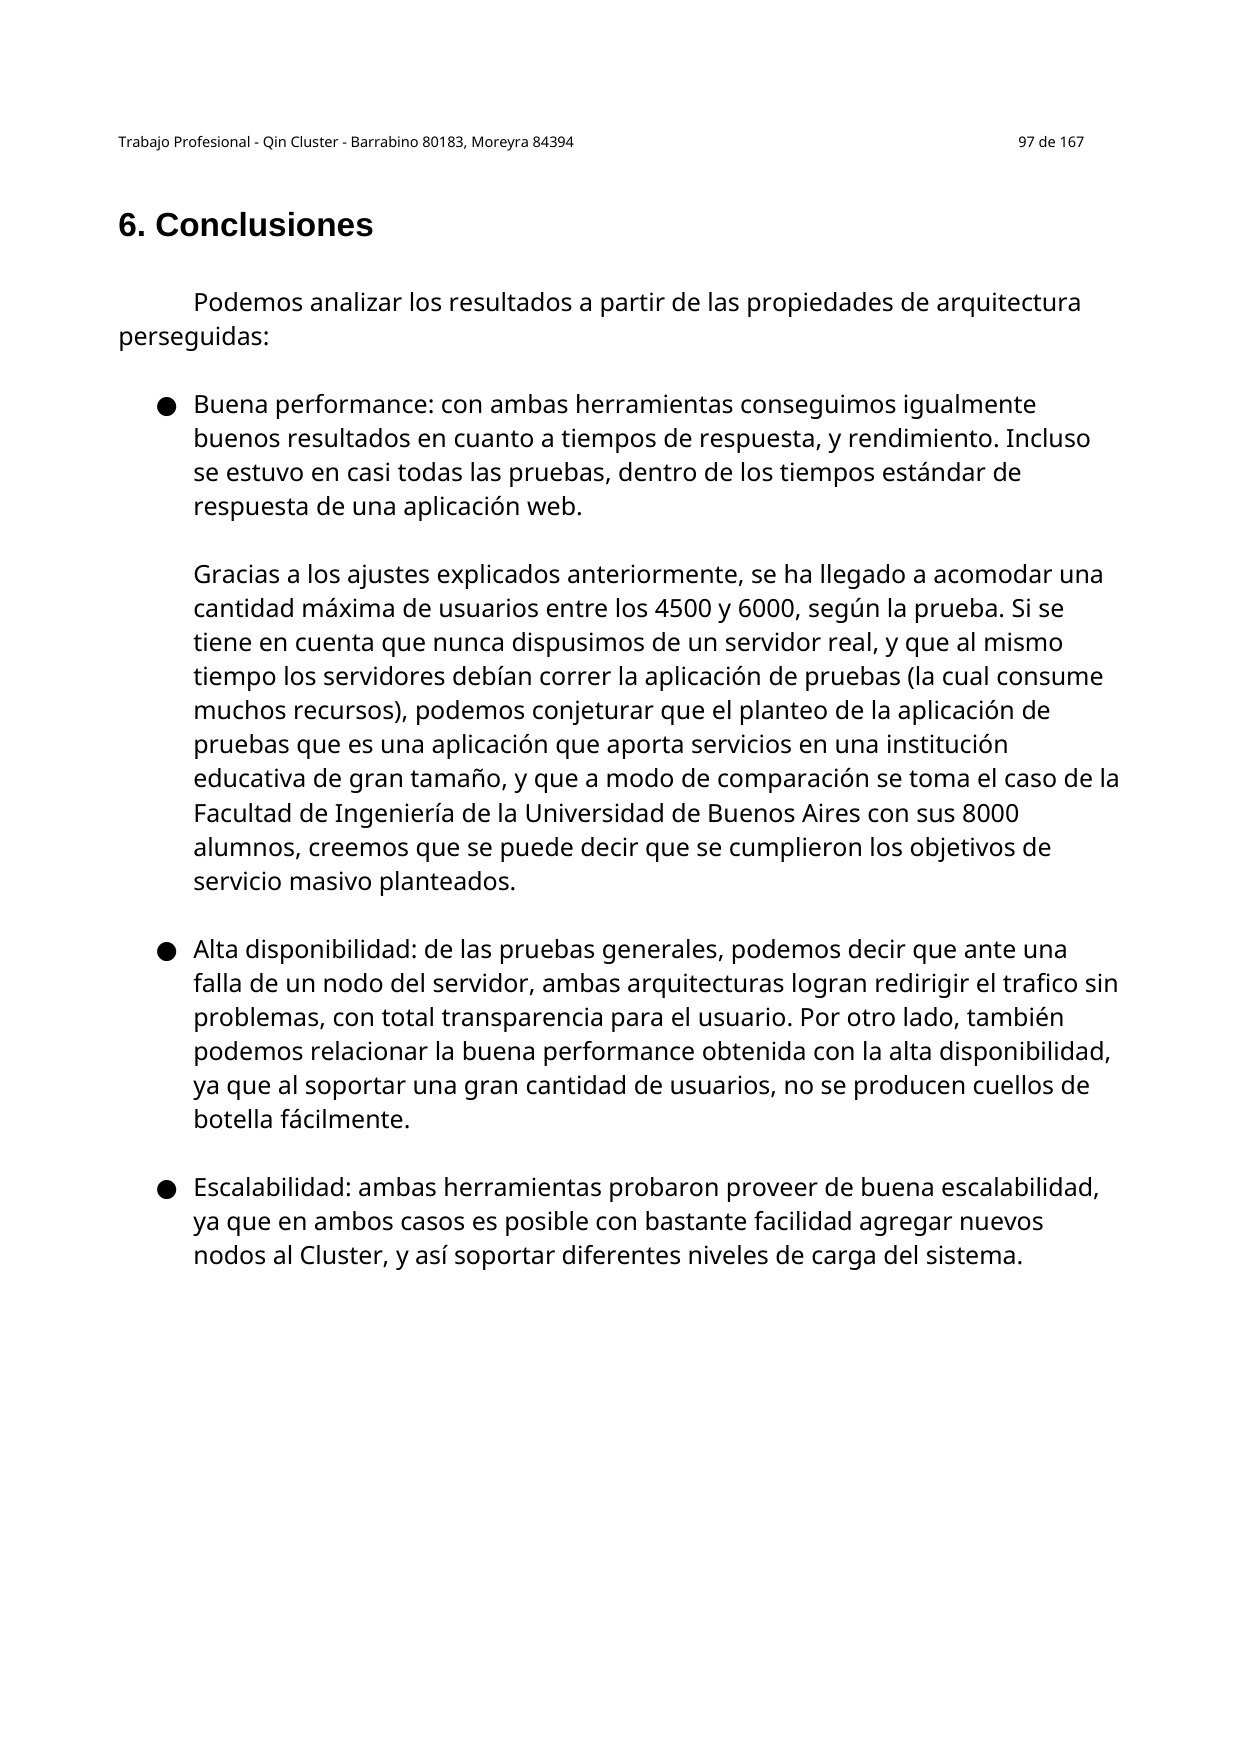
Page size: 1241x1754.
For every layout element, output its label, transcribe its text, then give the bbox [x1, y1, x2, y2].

list Gracias a los ajustes explicados anteriormente, se ha llegado a acomodar una cantidad máxima de usuarios entre los 4500 y 6000, según la prueba. Si se tiene en cuenta que nunca dispusimos de un servidor real, y que al mismo tiempo los servidores debían correr la aplicación de pruebas (la cual consume muchos recursos), podemos conjeturar que el planteo de la aplicación de pruebas que es una aplicación que aporta servicios en una institución educativa de gran tamaño, y que a modo de comparación se toma el caso de la Facultad de Ingeniería de la Universidad de Buenos Aires con sus 8000 alumnos, creemos que se puede decir que se cumplieron los objetivos de servicio masivo planteados. [156, 557, 1122, 897]
list Alta disponibilidad: de las pruebas generales, podemos decir que ante una falla de un nodo del servidor, ambas arquitecturas logran redirigir el trafico sin problemas, con total transparencia para el usuario. Por otro lado, también podemos relacionar la buena performance obtenida con la alta disponibilidad, ya que al soportar una gran cantidad de usuarios, no se producen cuellos de botella fácilmente. [156, 931, 1122, 1136]
text Podemos analizar los resultados a partir de las propiedades de arquitectura perseguidas: [118, 284, 1122, 352]
subtitle 6. Conclusiones [118, 207, 1122, 244]
list Escalabilidad: ambas herramientas probaron proveer de buena escalabilidad, ya que en ambos casos es posible con bastante facilidad agregar nuevos nodos al Cluster, y así soportar diferentes niveles de carga del sistema. [156, 1170, 1122, 1272]
list Buena performance: con ambas herramientas conseguimos igualmente buenos resultados en cuanto a tiempos de respuesta, y rendimiento. Incluso se estuvo en casi todas las pruebas, dentro de los tiempos estándar de respuesta de una aplicación web. [156, 386, 1122, 523]
